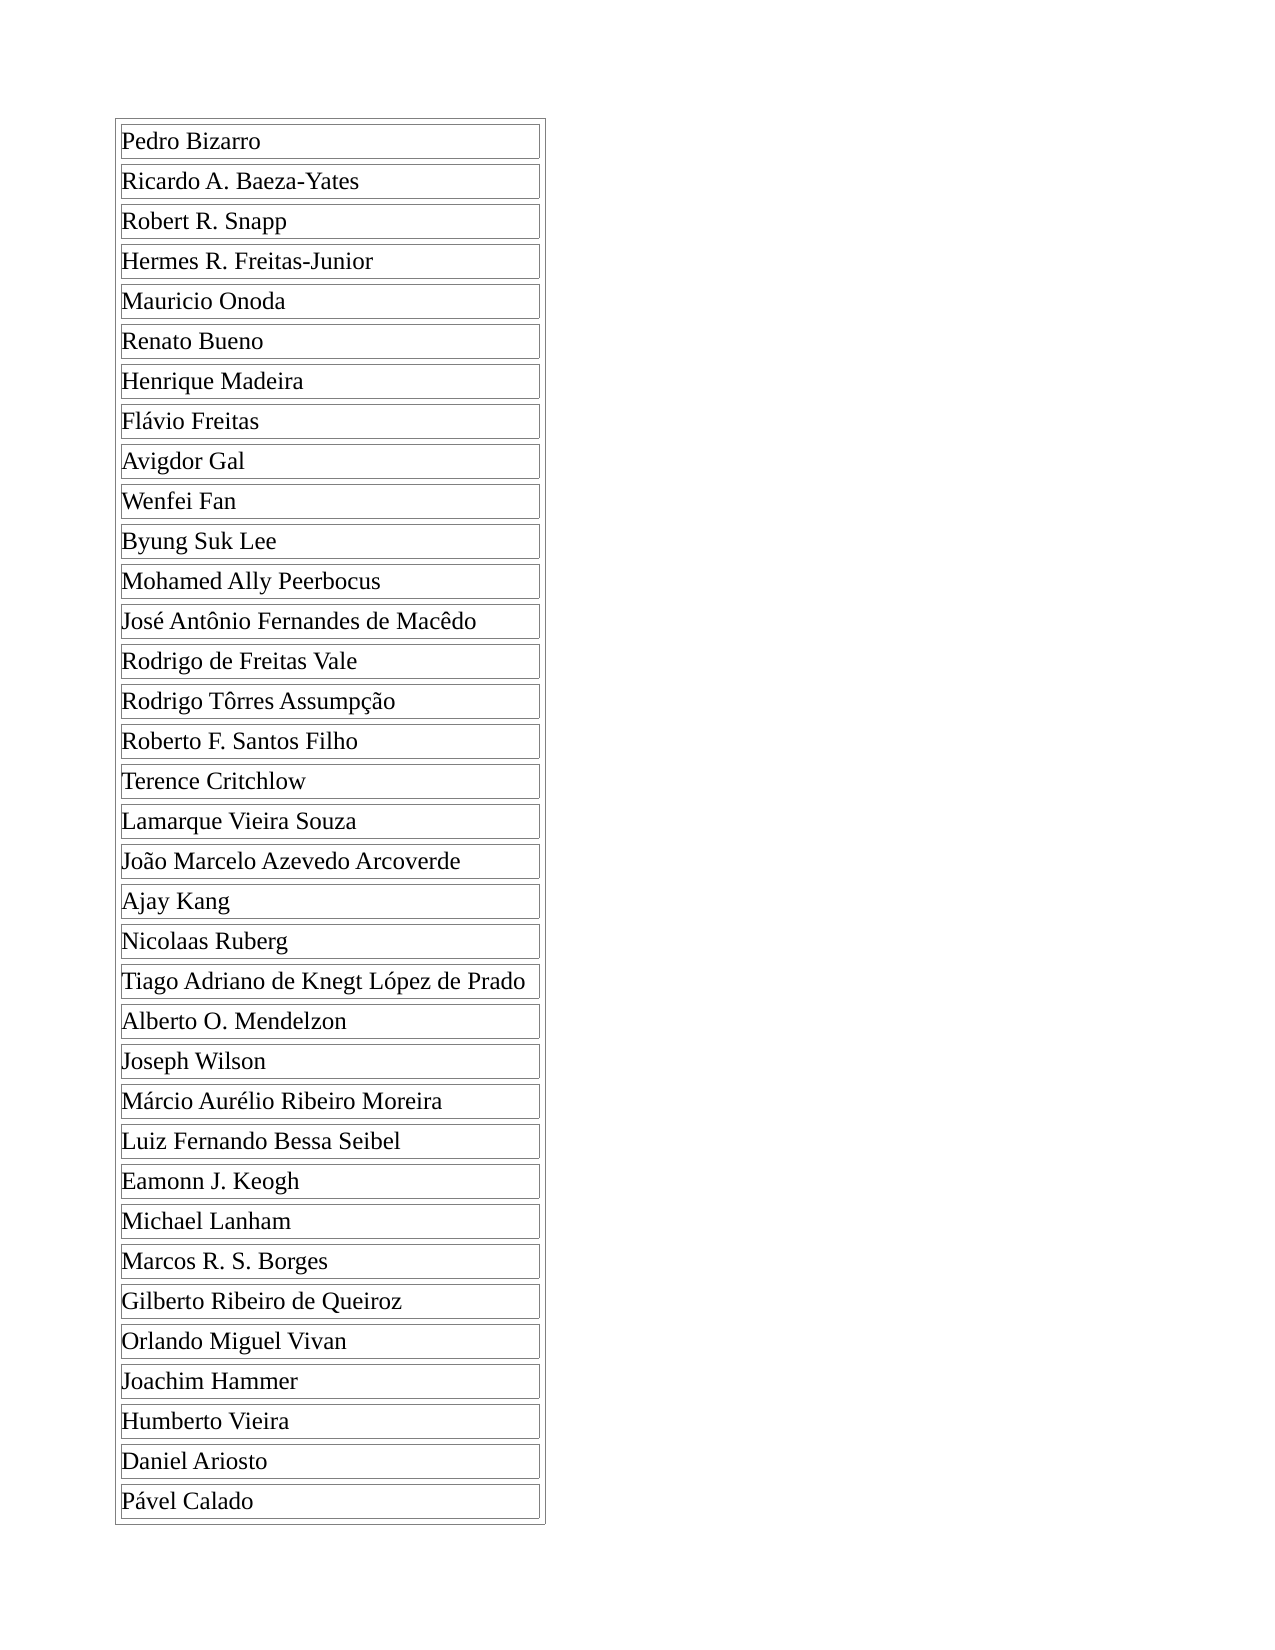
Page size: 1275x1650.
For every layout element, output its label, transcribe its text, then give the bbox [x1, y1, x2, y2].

table_cell Ricardo A. Baeza-Yates [118, 158, 542, 198]
table_cell Tiago Adriano de Knegt López de Prado [118, 958, 542, 998]
table_cell Ajay Kang [118, 878, 542, 918]
table_cell Mohamed Ally Peerbocus [118, 558, 542, 598]
table_cell Roberto F. Santos Filho [118, 718, 542, 758]
table_cell Avigdor Gal [118, 438, 542, 478]
table_cell Robert R. Snapp [118, 198, 542, 238]
table_cell Pedro Bizarro [118, 119, 542, 158]
table_cell Flávio Freitas [118, 398, 542, 438]
table_cell Mauricio Onoda [118, 278, 542, 318]
table_cell Marcos R. S. Borges [118, 1238, 542, 1278]
table_cell Joseph Wilson [118, 1038, 542, 1078]
table_cell Nicolaas Ruberg [118, 918, 542, 958]
table_cell Pável Calado [118, 1478, 542, 1518]
table_cell Terence Critchlow [118, 758, 542, 798]
table_cell Luiz Fernando Bessa Seibel [118, 1118, 542, 1158]
table_cell José Antônio Fernandes de Macêdo [118, 598, 542, 638]
table_cell Byung Suk Lee [118, 518, 542, 558]
table_cell Gilberto Ribeiro de Queiroz [118, 1278, 542, 1318]
table_cell Márcio Aurélio Ribeiro Moreira [118, 1078, 542, 1118]
table_cell Joachim Hammer [118, 1358, 542, 1398]
table_cell Daniel Ariosto [118, 1438, 542, 1478]
table_cell Orlando Miguel Vivan [118, 1318, 542, 1358]
table_cell Hermes R. Freitas-Junior [118, 238, 542, 278]
table_cell Eamonn J. Keogh [118, 1158, 542, 1198]
table_cell João Marcelo Azevedo Arcoverde [118, 838, 542, 878]
table_cell Humberto Vieira [118, 1398, 542, 1438]
table_cell Rodrigo Tôrres Assumpção [118, 678, 542, 718]
table_cell Wenfei Fan [118, 478, 542, 518]
table_cell Rodrigo de Freitas Vale [118, 638, 542, 678]
table_cell Michael Lanham [118, 1198, 542, 1238]
table_cell Henrique Madeira [118, 358, 542, 398]
table_cell Alberto O. Mendelzon [118, 998, 542, 1038]
table_cell Renato Bueno [118, 318, 542, 358]
table_cell Lamarque Vieira Souza [118, 798, 542, 838]
